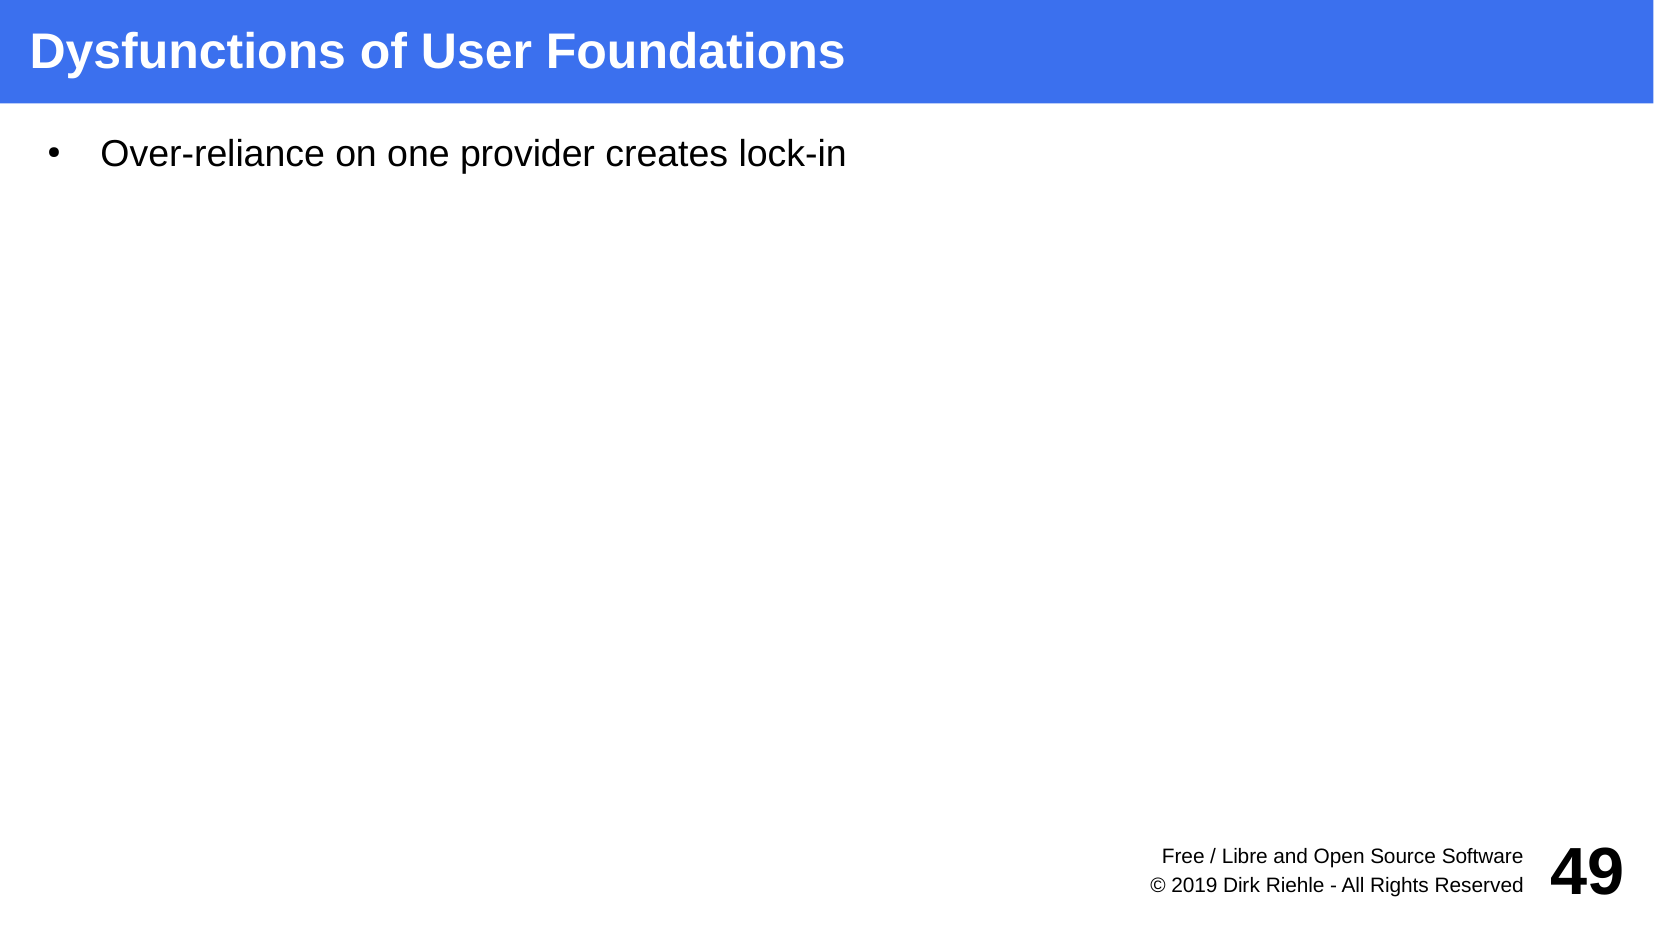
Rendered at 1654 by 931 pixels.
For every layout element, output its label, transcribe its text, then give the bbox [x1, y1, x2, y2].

title Dysfunctions of User Foundations [0, 0, 1654, 104]
list Over-reliance on one provider creates lock-in [29, 132, 1625, 813]
